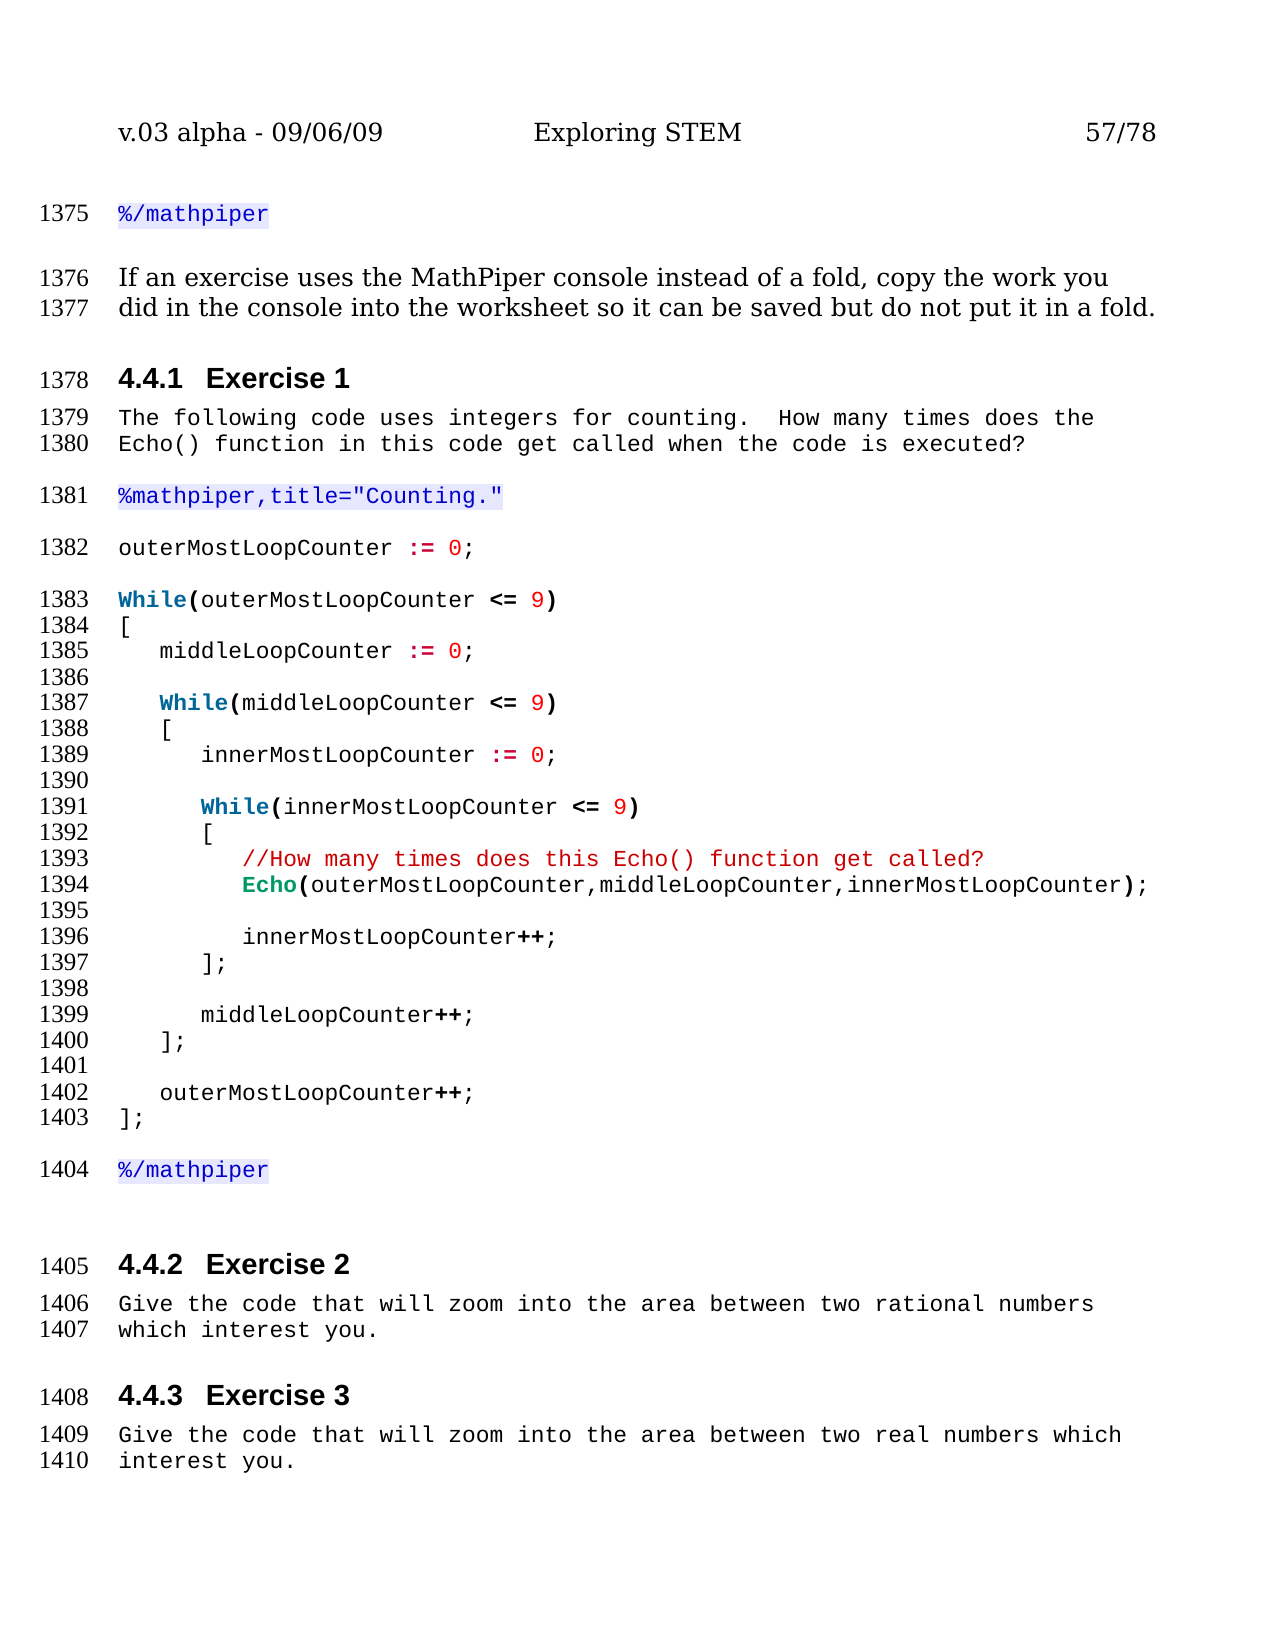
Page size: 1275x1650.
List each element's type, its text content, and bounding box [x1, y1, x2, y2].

text Give the code that will zoom into the area between two rational numbers which interest you. [118, 1293, 1157, 1344]
subtitle Exercise 2 [118, 1247, 1157, 1281]
text outerMostLoopCounter++; [118, 1081, 1157, 1107]
text %/mathpiper [118, 1159, 1157, 1184]
text [ [118, 614, 1157, 640]
text While(innerMostLoopCounter <= 9) [118, 796, 1157, 821]
subtitle Exercise 1 [118, 361, 1157, 394]
text middleLoopCounter++; [118, 1003, 1157, 1029]
text [ [118, 821, 1157, 847]
text ]; [118, 951, 1157, 977]
text The following code uses integers for counting. How many times does the Echo() function in this code get called when the code is executed? [118, 406, 1157, 458]
text ]; [118, 1029, 1157, 1055]
subtitle Exercise 3 [118, 1377, 1157, 1411]
text %/mathpiper [118, 203, 1157, 229]
text //How many times does this Echo() function get called? [118, 847, 1157, 873]
text [ [118, 718, 1157, 744]
text innerMostLoopCounter++; [118, 925, 1157, 951]
text outerMostLoopCounter := 0; [118, 536, 1157, 562]
text Echo(outerMostLoopCounter,middleLoopCounter,innerMostLoopCounter); [118, 873, 1157, 899]
text While(middleLoopCounter <= 9) [118, 692, 1157, 718]
text If an exercise uses the MathPiper console instead of a fold, copy the work you did in the console into the worksheet so it can be saved but do not put it in a fold. [118, 263, 1157, 322]
text innerMostLoopCounter := 0; [118, 744, 1157, 769]
text ]; [118, 1107, 1157, 1133]
text middleLoopCounter := 0; [118, 640, 1157, 666]
text While(outerMostLoopCounter <= 9) [118, 588, 1157, 614]
text %mathpiper,title="Counting." [118, 484, 1157, 510]
text Give the code that will zoom into the area between two real numbers which interest you. [118, 1423, 1157, 1475]
